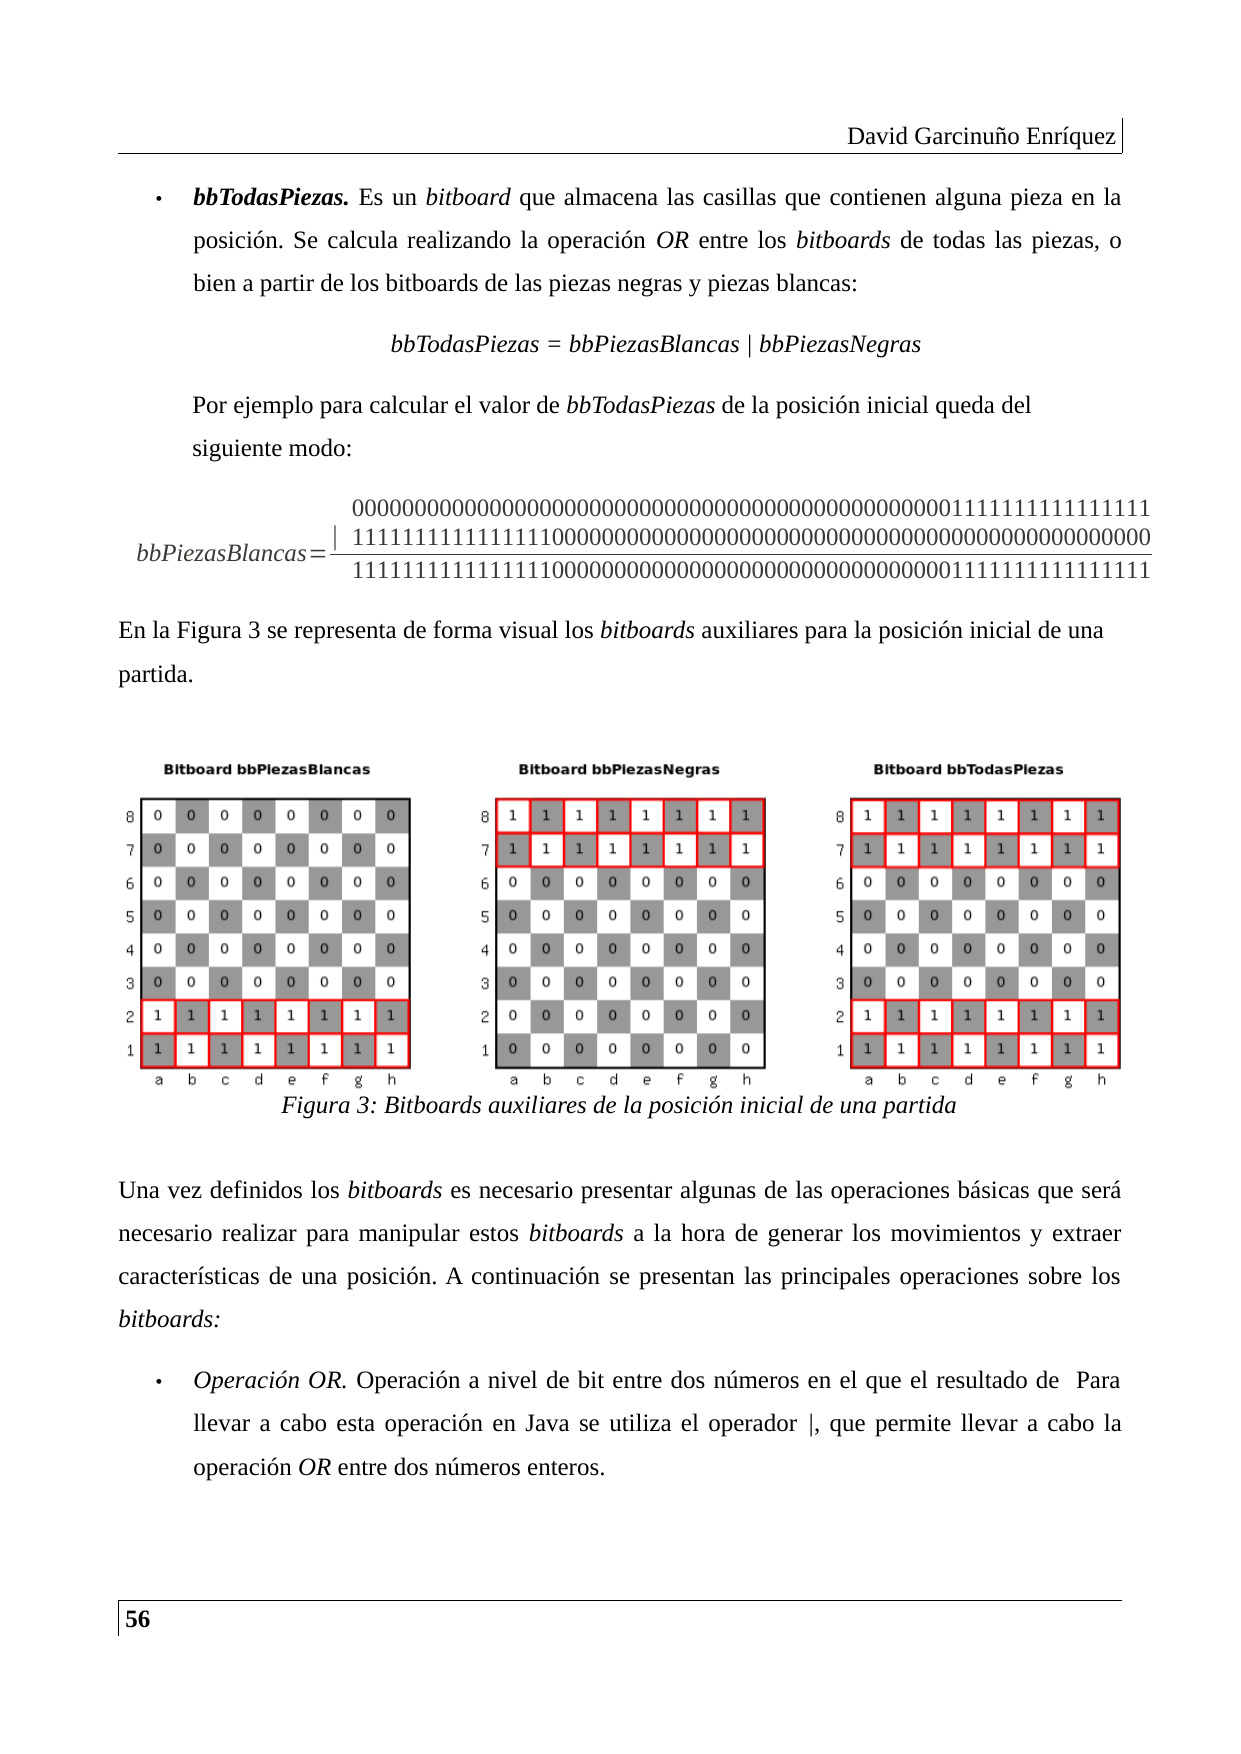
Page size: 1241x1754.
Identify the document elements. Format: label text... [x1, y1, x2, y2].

text Por ejemplo para calcular el valor de bbTodasPiezas de la posición inicial queda del siguiente modo: [192, 390, 1122, 462]
text [118, 719, 1122, 761]
text En la Figura 3 se representa de forma visual los bitboards auxiliares para la posición inicial de una partida. [118, 616, 1122, 687]
text Una vez definidos los bitboards es necesario presentar algunas de las operaciones básicas que será necesario realizar para manipular estos bitboards a la hora de generar los movimientos y extraer características de una posición. A continuación se presentan las principales operaciones sobre los bitboards: [118, 1119, 1122, 1333]
text Figura 3: Bitboards auxiliares de la posición inicial de una partida [118, 1091, 1122, 1119]
list bbTodasPiezas = bbPiezasBlancas | bbPiezasNegras [154, 329, 1122, 358]
list bbTodasPiezas. Es un bitboard que almacena las casillas que contienen alguna pieza en la posición. Se calcula realizando la operación OR entre los bitboards de todas las piezas, o bien a partir de los bitboards de las piezas negras y piezas blancas: [156, 182, 1122, 297]
list Operación OR. Operación a nivel de bit entre dos números en el que el resultado de Para llevar a cabo esta operación en Java se utiliza el operador |, que permite llevar a cabo la operación OR entre dos números enteros. [156, 1365, 1122, 1480]
picture [118, 761, 1123, 1091]
